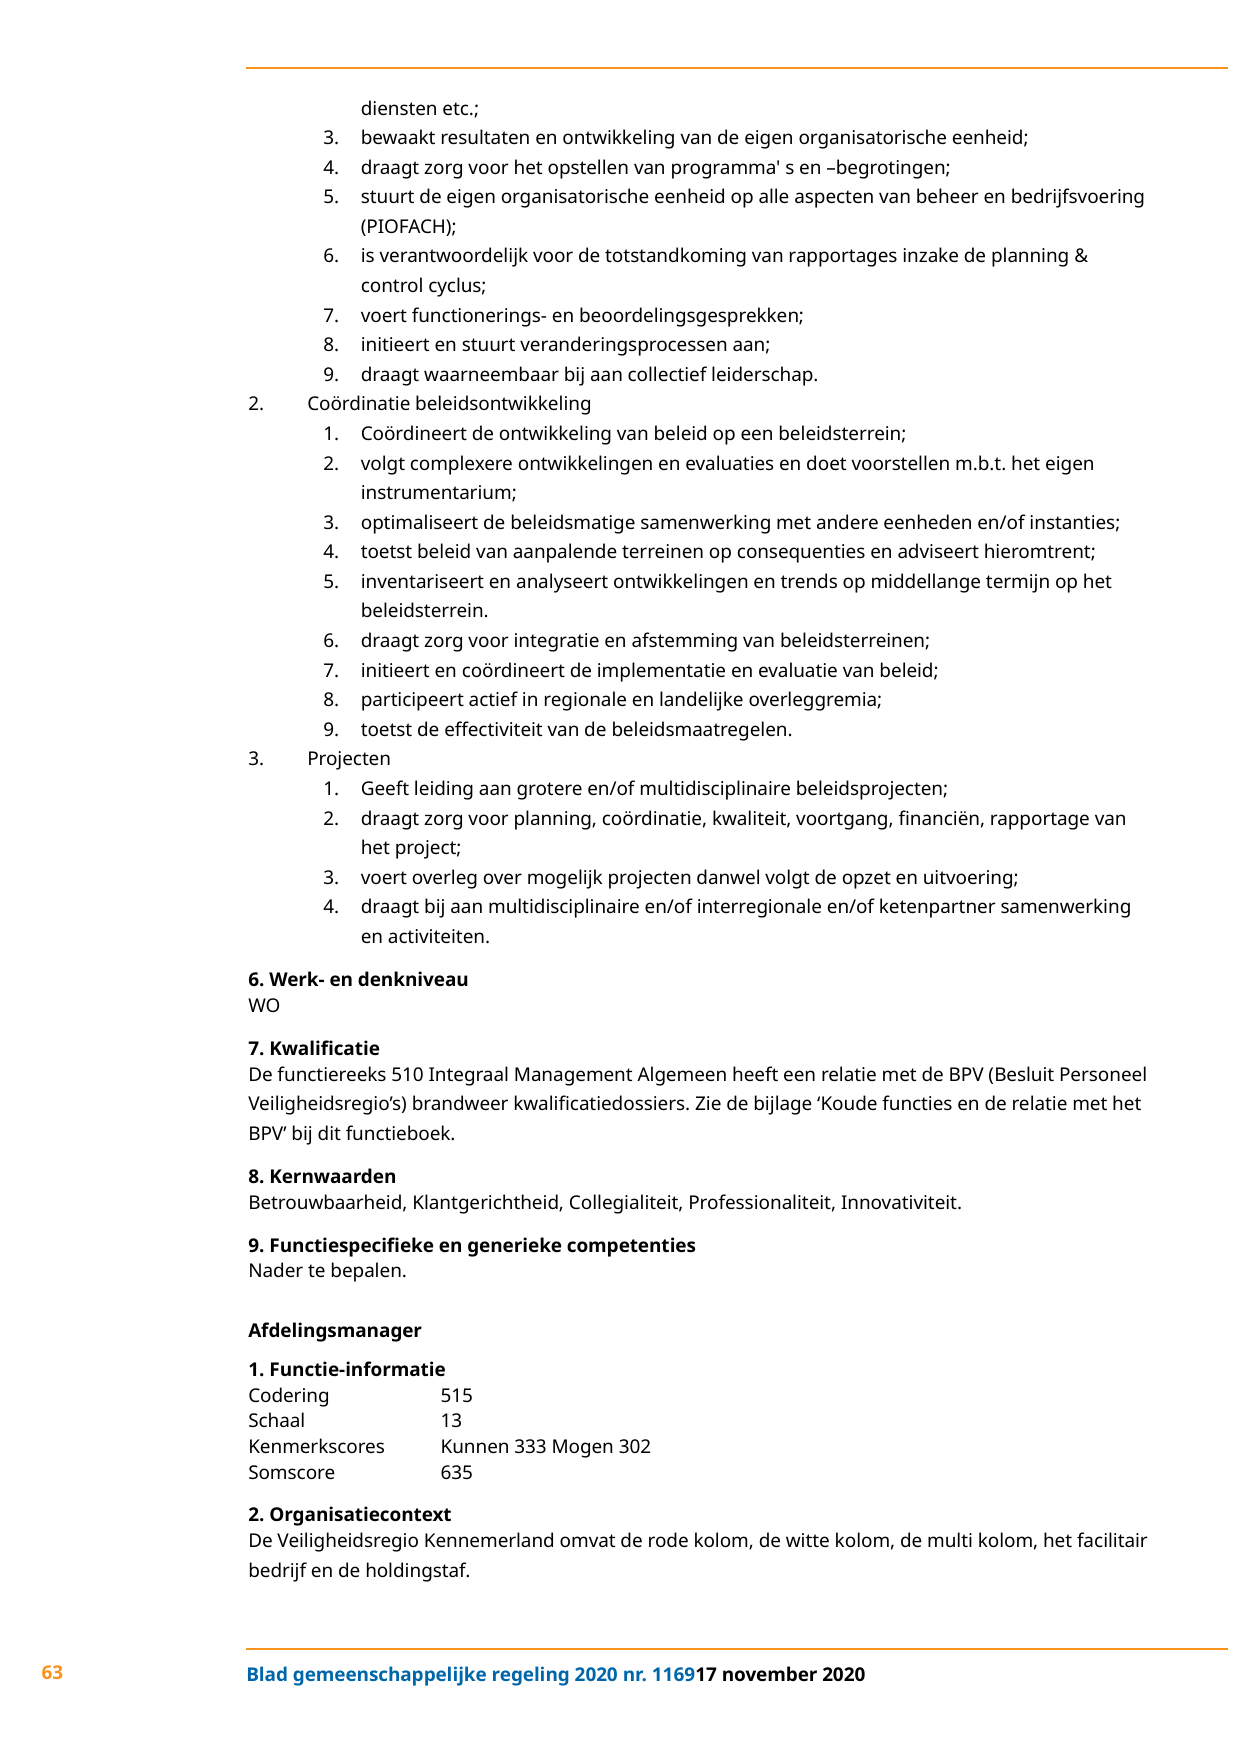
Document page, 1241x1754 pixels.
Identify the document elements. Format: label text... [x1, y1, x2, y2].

list stuurt de eigen organisatorische eenheid op alle aspecten van beheer en bedrijfsvoering (PIOFACH); [323, 183, 1152, 239]
list Coördinatie beleidsontwikkeling [248, 391, 1152, 416]
list initieert en stuurt veranderingsprocessen aan; [323, 331, 1152, 357]
list draagt bij aan multidisciplinaire en/of interregionale en/of ketenpartner samenwerking en activiteiten. [323, 893, 1152, 949]
text 7. Kwalificatie [248, 1035, 1152, 1061]
table_cell Kenmerkscores [248, 1434, 440, 1459]
list draagt zorg voor het opstellen van programma' s en –begrotingen; [323, 154, 1152, 180]
text Betrouwbaarheid, Klantgerichtheid, Collegialiteit, Professionaliteit, Innovativiteit. [248, 1189, 1152, 1214]
text 9. Functiespecifieke en generieke competenties [248, 1232, 1152, 1258]
picture [41, 47, 231, 172]
table_cell 13 [440, 1408, 1152, 1433]
table_cell 635 [440, 1459, 1152, 1485]
text WO [248, 992, 1152, 1018]
text De Veiligheidsregio Kennemerland omvat de rode kolom, de witte kolom, de multi kolom, het facilitair bedrijf en de holdingstaf. [248, 1527, 1152, 1583]
list optimaliseert de beleidsmatige samenwerking met andere eenheden en/of instanties; [323, 509, 1152, 535]
text 2. Organisatiecontext [248, 1502, 1152, 1527]
list voert functionerings- en beoordelingsgesprekken; [323, 302, 1152, 328]
list volgt complexere ontwikkelingen en evaluaties en doet voorstellen m.b.t. het eigen instrumentarium; [323, 450, 1152, 505]
text 6. Werk- en denkniveau [248, 966, 1152, 992]
text Afdelingsmanager [248, 1317, 1152, 1343]
text De functiereeks 510 Integraal Management Algemeen heeft een relatie met de BPV (Besluit Personeel Veiligheidsregio’s) brandweer kwalificatiedossiers. Zie de bijlage ‘Koude functies en de relatie met het BPV’ bij dit functieboek. [248, 1061, 1152, 1146]
list voert overleg over mogelijk projecten danwel volgt de opzet en uitvoering; [323, 864, 1152, 890]
list Coördineert de ontwikkeling van beleid op een beleidsterrein; [323, 420, 1152, 446]
table_cell Somscore [248, 1459, 440, 1485]
table_cell Schaal [248, 1408, 440, 1433]
list diensten etc.; [323, 95, 1152, 121]
list inventariseert en analyseert ontwikkelingen en trends op middellange termijn op het beleidsterrein. [323, 568, 1152, 623]
list is verantwoordelijk voor de totstandkoming van rapportages inzake de planning & control cyclus; [323, 243, 1152, 298]
text 1. Functie-informatie [248, 1356, 1152, 1382]
list draagt zorg voor planning, coördinatie, kwaliteit, voortgang, financiën, rapportage van het project; [323, 805, 1152, 860]
list toetst de effectiviteit van de beleidsmaatregelen. [323, 716, 1152, 742]
list draagt zorg voor integratie en afstemming van beleidsterreinen; [323, 627, 1152, 653]
list bewaakt resultaten en ontwikkeling van de eigen organisatorische eenheid; [323, 124, 1152, 150]
list toetst beleid van aanpalende terreinen op consequenties en adviseert hieromtrent; [323, 538, 1152, 564]
table_header 515 [440, 1382, 1152, 1408]
list initieert en coördineert de implementatie en evaluatie van beleid; [323, 657, 1152, 683]
text Nader te bepalen. [248, 1258, 1152, 1283]
table_header Codering [248, 1382, 440, 1408]
list draagt waarneembaar bij aan collectief leiderschap. [323, 361, 1152, 387]
text 8. Kernwaarden [248, 1163, 1152, 1189]
table_cell Kunnen 333 Mogen 302 [440, 1434, 1152, 1459]
list Projecten [248, 746, 1152, 771]
list participeert actief in regionale en landelijke overleggremia; [323, 686, 1152, 712]
list Geeft leiding aan grotere en/of multidisciplinaire beleidsprojecten; [323, 775, 1152, 801]
